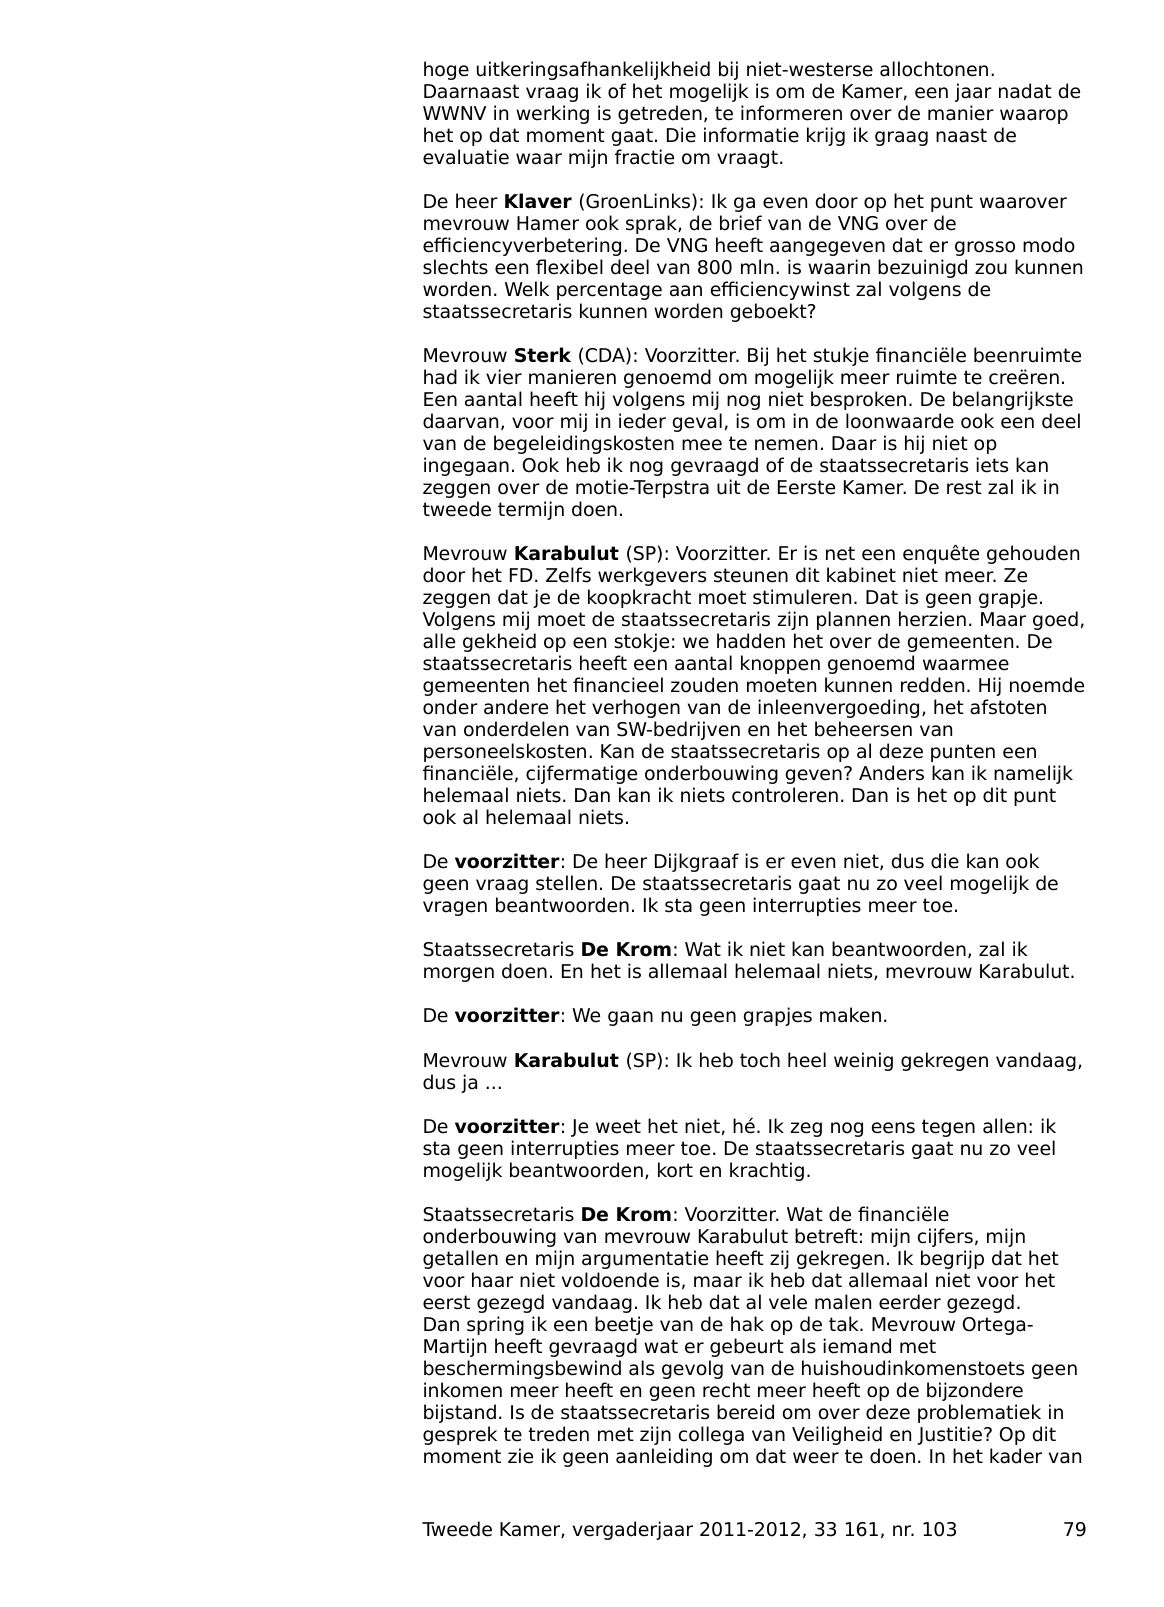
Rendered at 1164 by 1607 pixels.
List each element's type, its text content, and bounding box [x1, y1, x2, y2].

text Dan spring ik een beetje van de hak op de tak. Mevrouw Ortega-Martijn heeft gevraagd wat er gebeurt als iemand met beschermingsbewind als gevolg van de huishoudinkomenstoets geen inkomen meer heeft en geen recht meer heeft op de bijzondere bijstand. Is de staatssecretaris bereid om over deze problematiek in gesprek te treden met zijn collega van Veiligheid en Justitie? Op dit moment zie ik geen aanleiding om dat weer te doen. In het kader van [422, 1314, 1087, 1468]
text De voorzitter: We gaan nu geen grapjes maken. [422, 1005, 1087, 1027]
text Staatssecretaris De Krom: Voorzitter. Wat de financiële onderbouwing van mevrouw Karabulut betreft: mijn cijfers, mijn getallen en mijn argumentatie heeft zij gekregen. Ik begrijp dat het voor haar niet voldoende is, maar ik heb dat allemaal niet voor het eerst gezegd vandaag. Ik heb dat al vele malen eerder gezegd. [422, 1204, 1087, 1314]
text De voorzitter: Je weet het niet, hé. Ik zeg nog eens tegen allen: ik sta geen interrupties meer toe. De staatssecretaris gaat nu zo veel mogelijk beantwoorden, kort en krachtig. [422, 1116, 1087, 1182]
text Mevrouw Karabulut (SP): Ik heb toch heel weinig gekregen vandaag, dus ja ... [422, 1049, 1087, 1093]
text Staatssecretaris De Krom: Wat ik niet kan beantwoorden, zal ik morgen doen. En het is allemaal helemaal niets, mevrouw Karabulut. [422, 939, 1087, 983]
text Mevrouw Karabulut (SP): Voorzitter. Er is net een enquête gehouden door het FD. Zelfs werkgevers steunen dit kabinet niet meer. Ze zeggen dat je de koopkracht moet stimuleren. Dat is geen grapje. Volgens mij moet de staatssecretaris zijn plannen herzien. Maar goed, alle gekheid op een stokje: we hadden het over de gemeenten. De staatssecretaris heeft een aantal knoppen genoemd waarmee gemeenten het financieel zouden moeten kunnen redden. Hij noemde onder andere het verhogen van de inleenvergoeding, het afstoten van onderdelen van SW-bedrijven en het beheersen van personeelskosten. Kan de staatssecretaris op al deze punten een financiële, cijfermatige onderbouwing geven? Anders kan ik namelijk helemaal niets. Dan kan ik niets controleren. Dan is het op dit punt ook al helemaal niets. [422, 543, 1087, 829]
text hoge uitkeringsafhankelijkheid bij niet-westerse allochtonen. Daarnaast vraag ik of het mogelijk is om de Kamer, een jaar nadat de WWNV in werking is getreden, te informeren over de manier waarop het op dat moment gaat. Die informatie krijg ik graag naast de evaluatie waar mijn fractie om vraagt. [422, 59, 1087, 169]
text De voorzitter: De heer Dijkgraaf is er even niet, dus die kan ook geen vraag stellen. De staatssecretaris gaat nu zo veel mogelijk de vragen beantwoorden. Ik sta geen interrupties meer toe. [422, 851, 1087, 917]
text Mevrouw Sterk (CDA): Voorzitter. Bij het stukje financiële beenruimte had ik vier manieren genoemd om mogelijk meer ruimte te creëren. Een aantal heeft hij volgens mij nog niet besproken. De belangrijkste daarvan, voor mij in ieder geval, is om in de loonwaarde ook een deel van de begeleidingskosten mee te nemen. Daar is hij niet op ingegaan. Ook heb ik nog gevraagd of de staatssecretaris iets kan zeggen over de motie-Terpstra uit de Eerste Kamer. De rest zal ik in tweede termijn doen. [422, 345, 1087, 521]
text De heer Klaver (GroenLinks): Ik ga even door op het punt waarover mevrouw Hamer ook sprak, de brief van de VNG over de efficiencyverbetering. De VNG heeft aangegeven dat er grosso modo slechts een flexibel deel van 800 mln. is waarin bezuinigd zou kunnen worden. Welk percentage aan efficiencywinst zal volgens de staatssecretaris kunnen worden geboekt? [422, 191, 1087, 323]
